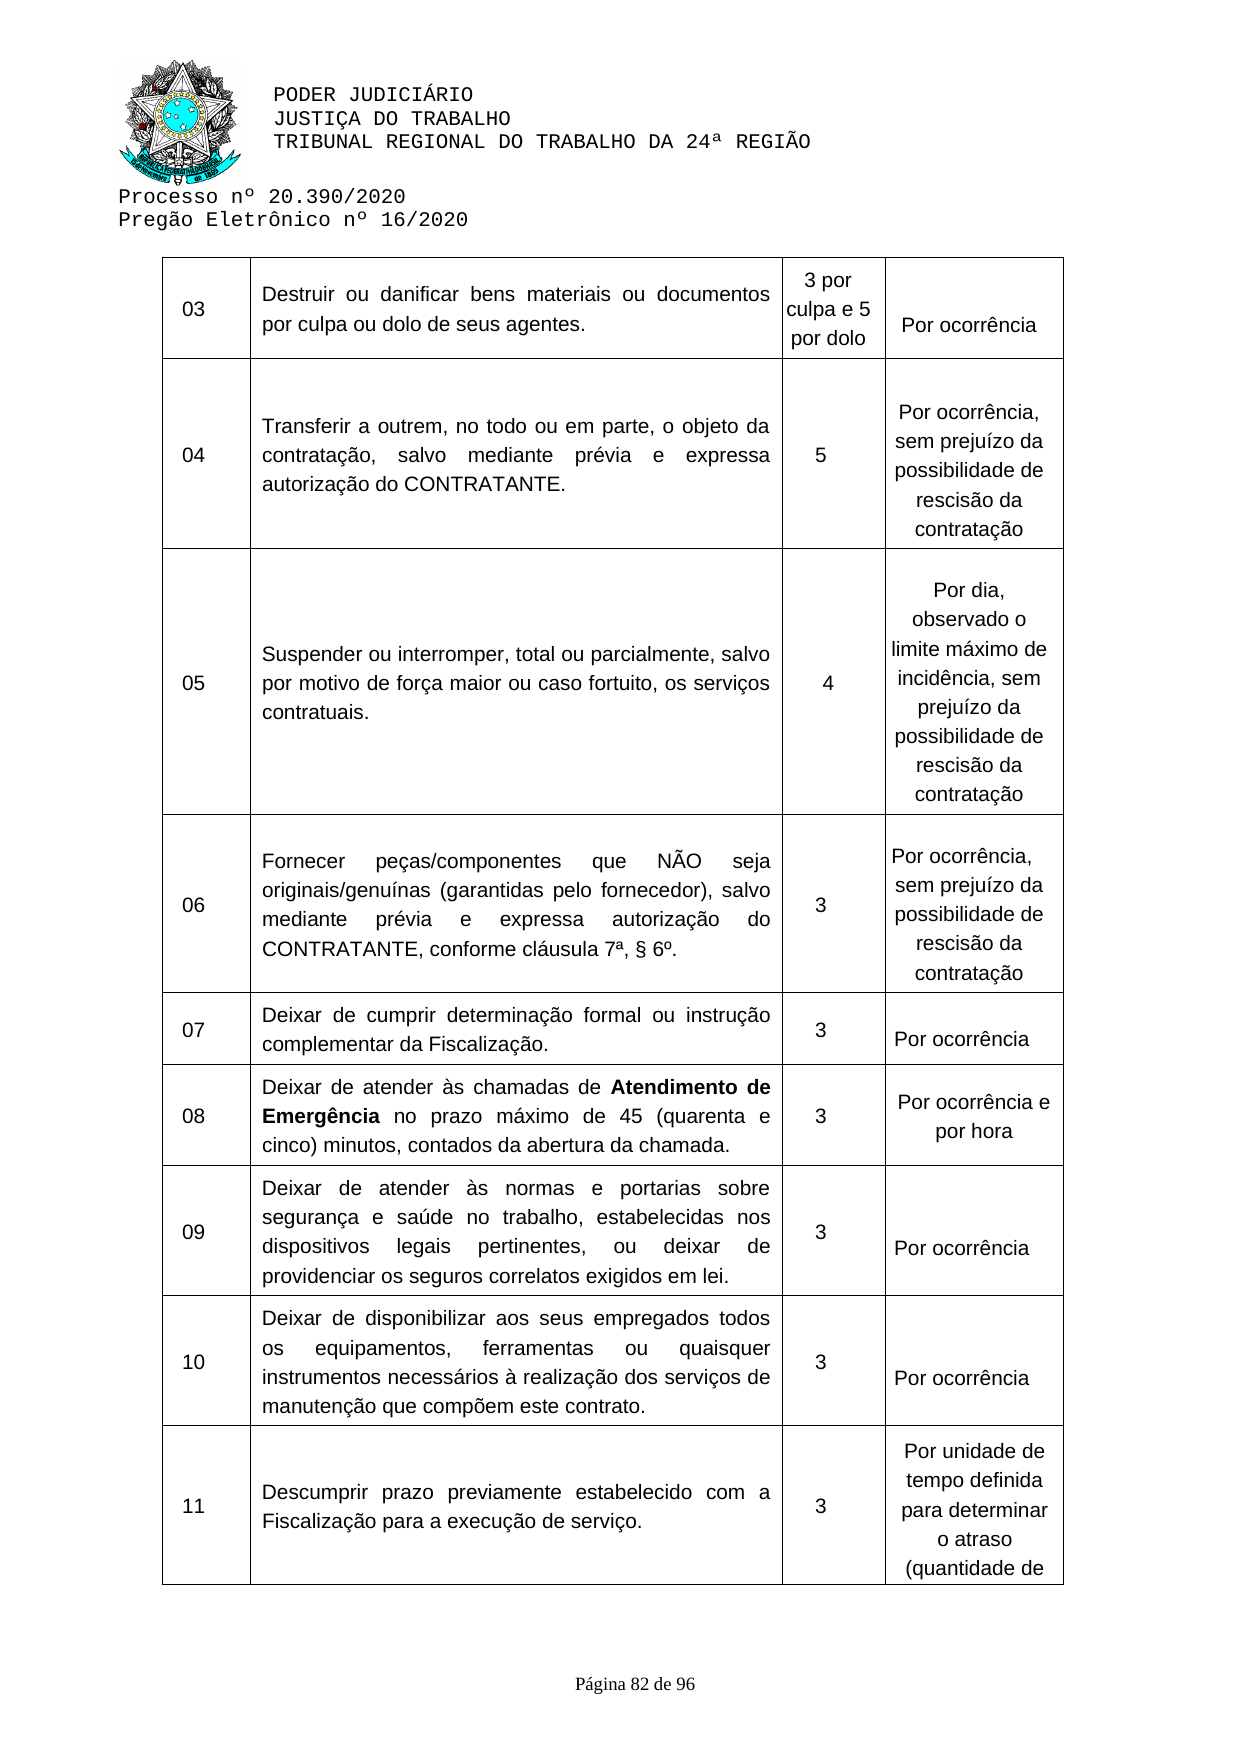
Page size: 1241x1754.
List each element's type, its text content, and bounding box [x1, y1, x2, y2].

table_cell 4 [783, 549, 885, 814]
table_cell 3 [783, 1296, 885, 1425]
table_cell Descumprir prazo previamente estabelecido com a Fiscalização para a execução de serviço. [251, 1426, 782, 1584]
table_cell Por ocorrência [886, 993, 1063, 1064]
table_cell Por ocorrência, sem prejuízo da possibilidade de rescisão da contratação [886, 815, 1063, 992]
table_cell 05 [163, 549, 250, 814]
table_cell 04 [163, 359, 250, 548]
table_cell 08 [163, 1065, 250, 1165]
table_cell Deixar de disponibilizar aos seus empregados todos os equipamentos, ferramentas ou quaisquer instrumentos necessários à realização dos serviços de manutenção que compõem este contrato. [251, 1296, 782, 1425]
table_cell 3 [783, 1426, 885, 1584]
table_cell Deixar de atender às chamadas de Atendimento de Emergência no prazo máximo de 45 (quarenta e cinco) minutos, contados da abertura da chamada. [251, 1065, 782, 1165]
table_cell Por ocorrência [886, 258, 1063, 358]
table_cell 11 [163, 1426, 250, 1584]
table_cell Por ocorrência, sem prejuízo da possibilidade de rescisão da contratação [886, 359, 1063, 548]
table_cell Suspender ou interromper, total ou parcialmente, salvo por motivo de força maior ou caso fortuito, os serviços contratuais. [251, 549, 782, 814]
table_cell 10 [163, 1296, 250, 1425]
table_cell 3 [783, 815, 885, 992]
table_cell Destruir ou danificar bens materiais ou documentos por culpa ou dolo de seus agentes. [251, 258, 782, 358]
table_cell Por unidade de tempo definida para determinar o atraso (quantidade de [886, 1426, 1063, 1584]
table_cell 3 por culpa e 5 por dolo [783, 258, 885, 358]
table_cell 3 [783, 1166, 885, 1295]
picture [118, 59, 243, 186]
table_cell 3 [783, 1065, 885, 1165]
table_cell Por ocorrência [886, 1166, 1063, 1295]
table_cell Deixar de cumprir determinação formal ou instrução complementar da Fiscalização. [251, 993, 782, 1064]
table_cell Por ocorrência [886, 1296, 1063, 1425]
table_cell Fornecer peças/componentes que NÃO seja originais/genuínas (garantidas pelo fornecedor), salvo mediante prévia e expressa autorização do CONTRATANTE, conforme cláusula 7ª, § 6º. [251, 815, 782, 992]
table_cell 03 [163, 258, 250, 358]
table_cell 09 [163, 1166, 250, 1295]
table_cell Transferir a outrem, no todo ou em parte, o objeto da contratação, salvo mediante prévia e expressa autorização do CONTRATANTE. [251, 359, 782, 548]
table_cell 07 [163, 993, 250, 1064]
table_cell 5 [783, 359, 885, 548]
table_cell Por dia, observado o limite máximo de incidência, sem prejuízo da possibilidade de rescisão da contratação [886, 549, 1063, 814]
table_cell 06 [163, 815, 250, 992]
table_cell Por ocorrência e por hora [886, 1065, 1063, 1165]
table_cell Deixar de atender às normas e portarias sobre segurança e saúde no trabalho, estabelecidas nos dispositivos legais pertinentes, ou deixar de providenciar os seguros correlatos exigidos em lei. [251, 1166, 782, 1295]
table_cell 3 [783, 993, 885, 1064]
